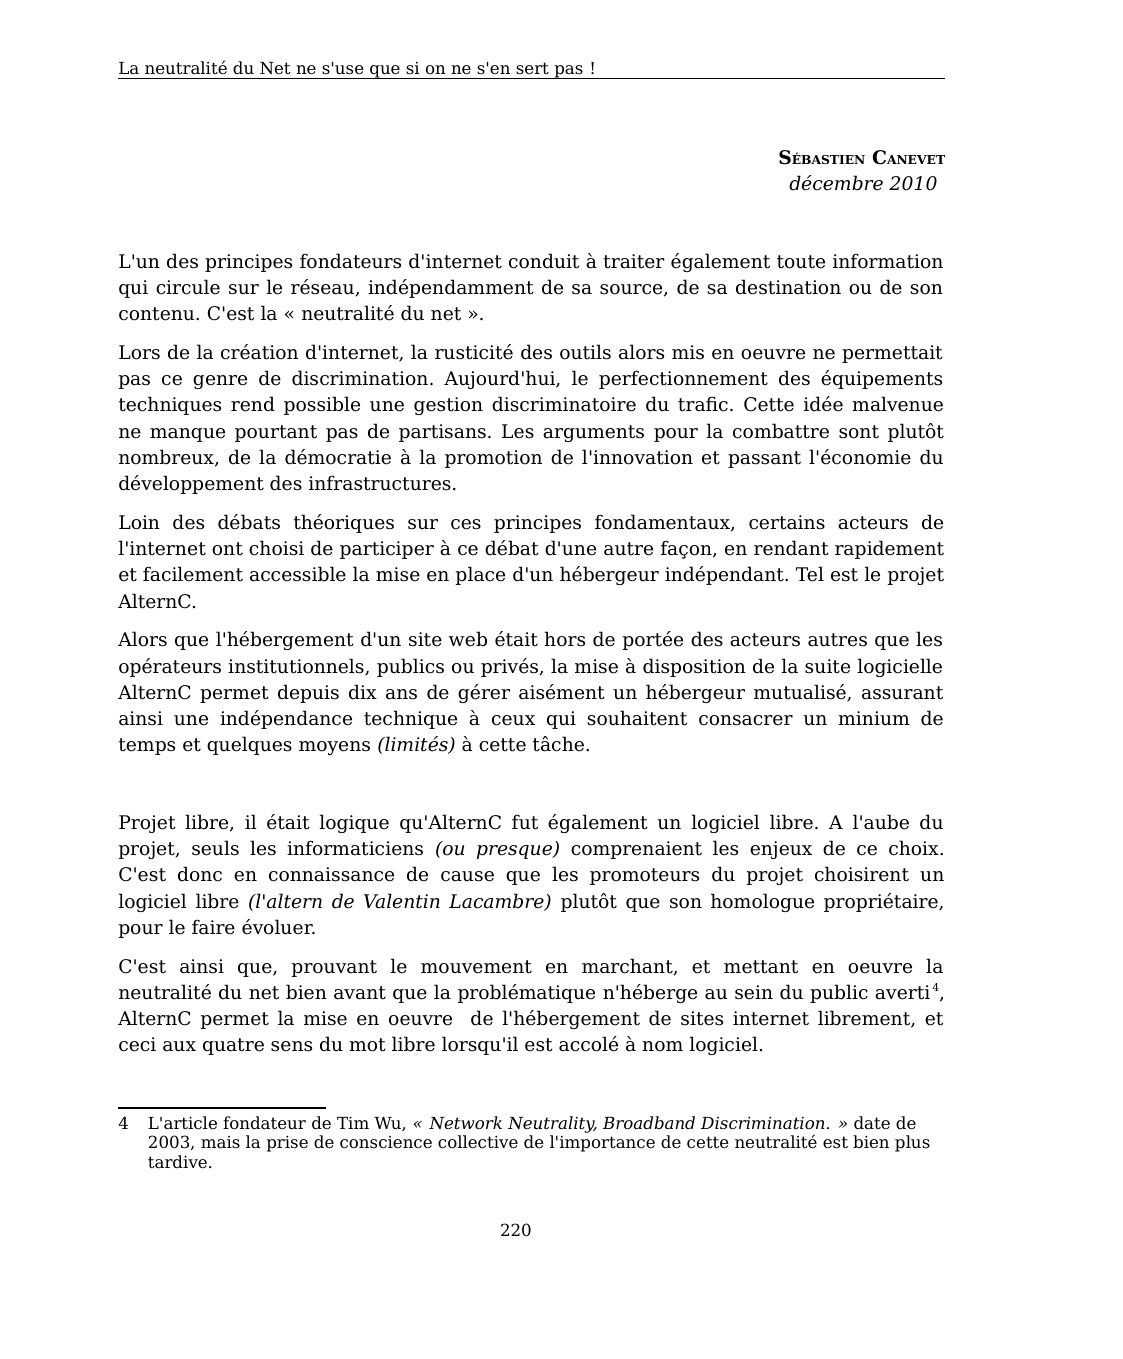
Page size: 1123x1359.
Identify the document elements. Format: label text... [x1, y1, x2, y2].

text Lors de la création d'internet, la rusticité des outils alors mis en oeuvre ne permettait pas ce genre de discrimination. Aujourd'hui, le perfectionnement des équipements techniques rend possible une gestion discriminatoire du trafic. Cette idée malvenue ne manque pourtant pas de partisans. Les arguments pour la combattre sont plutôt nombreux, de la démocratie à la promotion de l'innovation et passant l'économie du développement des infrastructures. [118, 342, 945, 495]
text Loin des débats théoriques sur ces principes fondamentaux, certains acteurs de l'internet ont choisi de participer à ce débat d'une autre façon, en rendant rapidement et facilement accessible la mise en place d'un hébergeur indépendant. Tel est le projet AlternC. [118, 512, 945, 613]
text Projet libre, il était logique qu'AlternC fut également un logiciel libre. A l'aube du projet, seuls les informaticiens (ou presque) comprenaient les enjeux de ce choix. C'est donc en connaissance de cause que les promoteurs du projet choisirent un logiciel libre (l'altern de Valentin Lacambre) plutôt que son homologue propriétaire, pour le faire évoluer. [118, 812, 945, 939]
text L'article fondateur de Tim Wu, « Network Neutrality, Broadband Discrimination. » date de 2003, mais la prise de conscience collective de l'importance de cette neutralité est bien plus tardive. [118, 1114, 945, 1172]
text Alors que l'hébergement d'un site web était hors de portée des acteurs autres que les opérateurs institutionnels, publics ou privés, la mise à disposition de la suite logicielle AlternC permet depuis dix ans de gérer aisément un hébergeur mutualisé, assurant ainsi une indépendance technique à ceux qui souhaitent consacrer un minium de temps et quelques moyens (limités) à cette tâche. [118, 629, 945, 756]
text C'est ainsi que, prouvant le mouvement en marchant, et mettant en oeuvre la neutralité du net bien avant que la problématique n'héberge au sein du public averti, AlternC permet la mise en oeuvre de l'hébergement de sites internet librement, et ceci aux quatre sens du mot libre lorsqu'il est accolé à nom logiciel. [118, 956, 945, 1056]
text décembre 2010 [118, 173, 945, 195]
text L'un des principes fondateurs d'internet conduit à traiter également toute information qui circule sur le réseau, indépendamment de sa source, de sa destination ou de son contenu. C'est la « neutralité du net ». [118, 251, 945, 325]
text Sébastien Canevet [118, 147, 945, 169]
